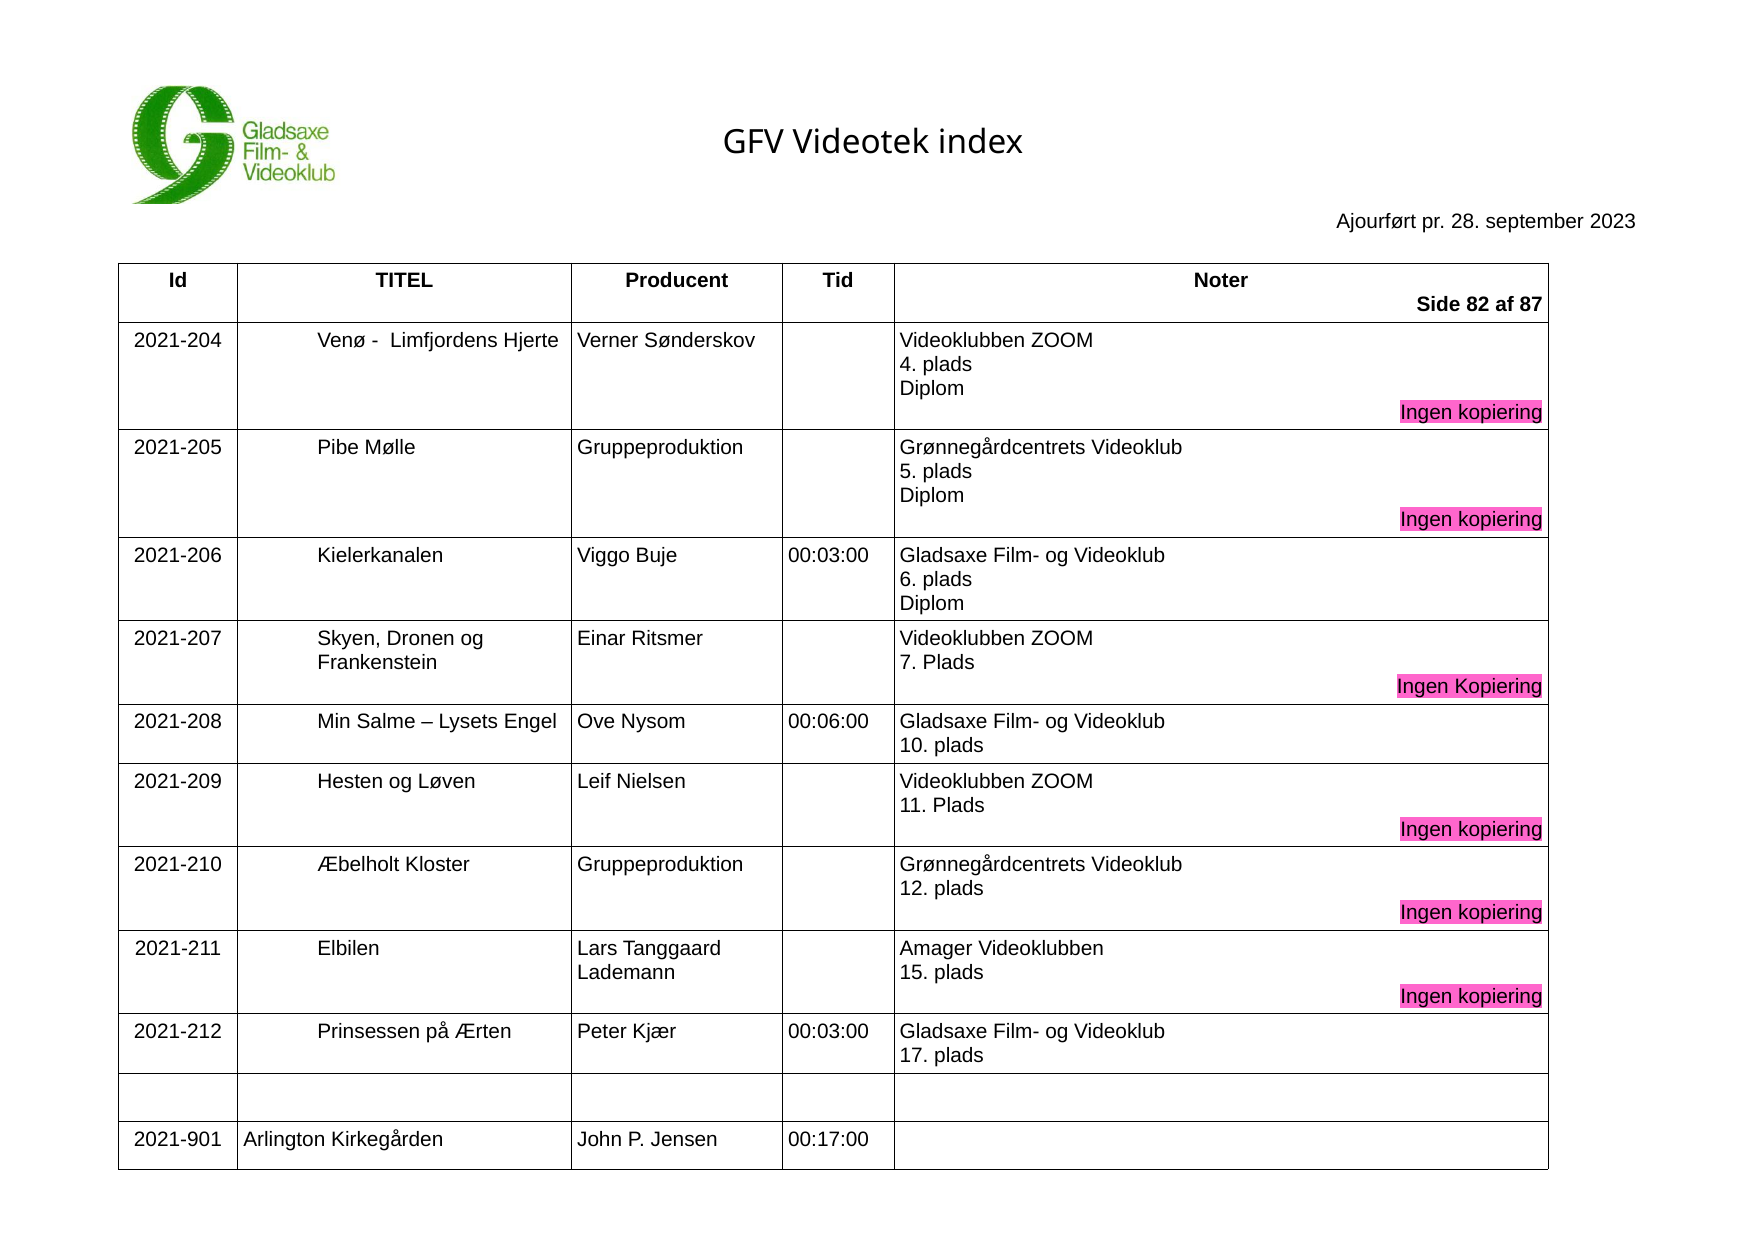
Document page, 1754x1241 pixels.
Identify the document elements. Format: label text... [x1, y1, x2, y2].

table_cell 00:17:00 [783, 1122, 894, 1169]
table_cell 2021-211 [119, 931, 237, 1013]
table_cell 00:03:00 [783, 1014, 894, 1073]
table_cell Peter Kjær [572, 1014, 782, 1073]
table_cell Arlington Kirkegården [238, 1122, 571, 1169]
table_cell [783, 1074, 894, 1121]
table_cell Gruppeproduktion [572, 847, 782, 930]
table_cell Elbilen [238, 931, 571, 1013]
table_cell [783, 847, 894, 930]
table_cell Kielerkanalen [238, 538, 571, 620]
table_cell [895, 1074, 1548, 1121]
table_cell Gladsaxe Film- og Videoklub 17. plads [895, 1014, 1548, 1073]
picture [131, 85, 348, 204]
table_cell [783, 931, 894, 1013]
table_cell [783, 764, 894, 846]
table_cell John P. Jensen [572, 1122, 782, 1169]
table_cell Verner Sønderskov [572, 323, 782, 429]
table_cell 2021-208 [119, 705, 237, 763]
table_cell Gladsaxe Film- og Videoklub 10. plads [895, 705, 1548, 763]
table_cell Gladsaxe Film- og Videoklub 6. plads Diplom [895, 538, 1548, 620]
table_header Producent­ [572, 264, 782, 322]
table_cell Min Salme – Lysets Engel [238, 705, 571, 763]
table_cell Pibe Mølle [238, 430, 571, 537]
table_cell Skyen, Dronen og Frankenstein [238, 621, 571, 703]
table_cell Grønnegårdcentrets Videoklub 5. plads Diplom Ingen kopiering [895, 430, 1548, 537]
table_cell Æbelholt Kloster [238, 847, 571, 930]
table_cell 2021-210 [119, 847, 237, 930]
table_cell 00:06:00 [783, 705, 894, 763]
table_header Noter Side 87 af 87 [895, 264, 1548, 322]
table_cell [783, 621, 894, 703]
table_header Id [119, 264, 237, 322]
table_cell Grønnegårdcentrets Videoklub 12. plads Ingen kopiering [895, 847, 1548, 930]
table_cell [238, 1074, 571, 1121]
table_cell Leif Nielsen [572, 764, 782, 846]
table_cell Gruppeproduktion [572, 430, 782, 537]
table_cell Ove Nysom [572, 705, 782, 763]
table_cell 2021-207 [119, 621, 237, 703]
table_cell 2021-204 [119, 323, 237, 429]
table_cell Viggo Buje [572, 538, 782, 620]
table_cell 2021-209 [119, 764, 237, 846]
table_cell [783, 323, 894, 429]
table_cell Amager Videoklubben 15. plads Ingen kopiering [895, 931, 1548, 1013]
table_header TITEL [238, 264, 571, 322]
table_cell [783, 430, 894, 537]
table_cell Venø - Limfjordens Hjerte [238, 323, 571, 429]
table_header Tid [783, 264, 894, 322]
table_cell 2021-212 [119, 1014, 237, 1073]
table_cell Videoklubben ZOOM 4. plads Diplom Ingen kopiering [895, 323, 1548, 429]
table_cell Videoklubben ZOOM 7. Plads Ingen Kopiering [895, 621, 1548, 703]
table_cell 2021-205 [119, 430, 237, 537]
table_cell 2021-901 [119, 1122, 237, 1169]
table_cell [572, 1074, 782, 1121]
table_cell Einar Ritsmer [572, 621, 782, 703]
table_cell [895, 1122, 1548, 1169]
table_cell 00:03:00 [783, 538, 894, 620]
table_cell 2021-206 [119, 538, 237, 620]
table_cell [119, 1074, 237, 1121]
table_cell Videoklubben ZOOM 11. Plads Ingen kopiering [895, 764, 1548, 846]
table_cell Prinsessen på Ærten [238, 1014, 571, 1073]
table_cell Hesten og Løven [238, 764, 571, 846]
table_cell Lars Tanggaard Lademann [572, 931, 782, 1013]
